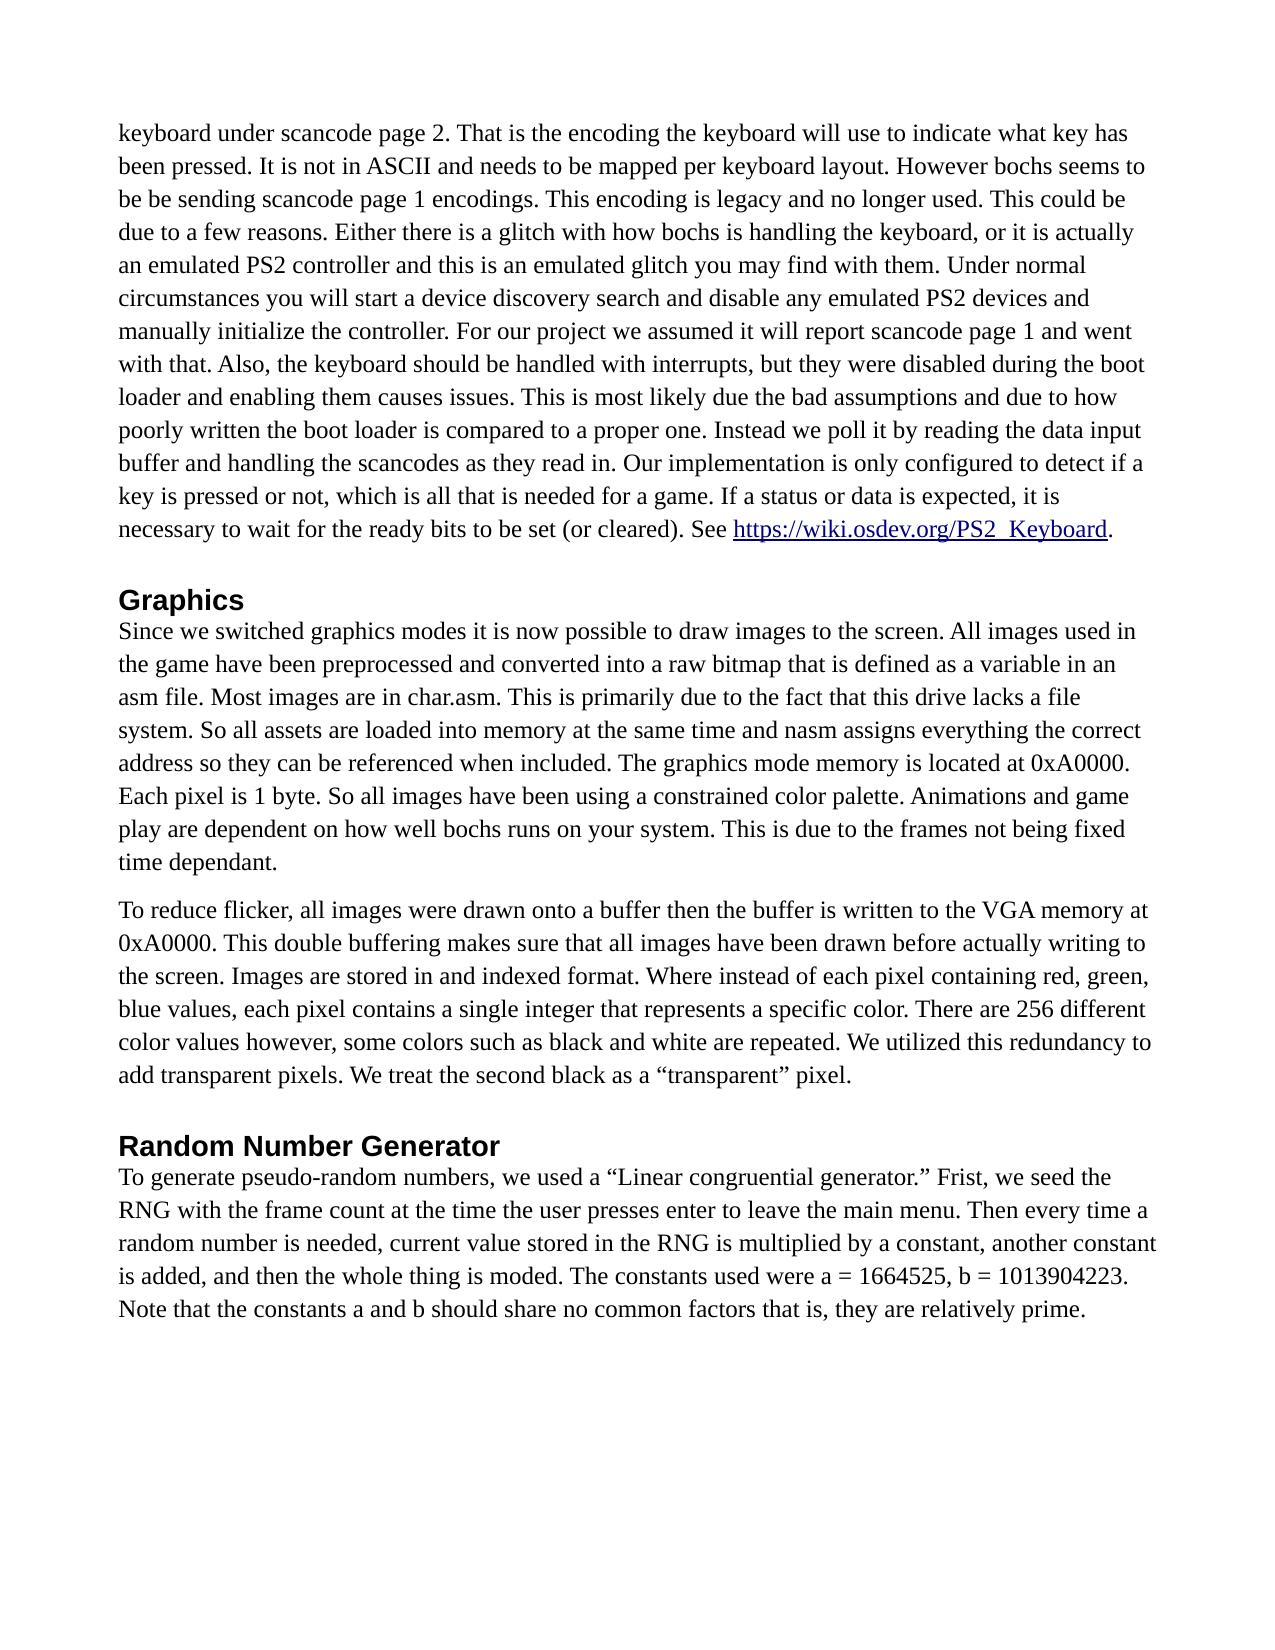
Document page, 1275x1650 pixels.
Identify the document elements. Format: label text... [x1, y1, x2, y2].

text To reduce flicker, all images were drawn onto a buffer then the buffer is written to the VGA memory at 0xA0000. This double buffering makes sure that all images have been drawn before actually writing to the screen. Images are stored in and indexed format. Where instead of each pixel containing red, green, blue values, each pixel contains a single integer that represents a specific color. There are 256 different color values however, some colors such as black and white are repeated. We utilized this redundancy to add transparent pixels. We treat the second black as a “transparent” pixel. [118, 895, 1157, 1089]
subtitle Graphics [118, 583, 1157, 616]
text To generate pseudo-random numbers, we used a “Linear congruential generator.” Frist, we seed the RNG with the frame count at the time the user presses enter to leave the main menu. Then every time a random number is needed, current value stored in the RNG is multiplied by a constant, another constant is added, and then the whole thing is moded. The constants used were a = 1664525, b = 1013904223. Note that the constants a and b should share no common factors that is, they are relatively prime. [118, 1162, 1157, 1323]
text Since we switched graphics modes it is now possible to draw images to the screen. All images used in the game have been preprocessed and converted into a raw bitmap that is defined as a variable in an asm file. Most images are in char.asm. This is primarily due to the fact that this drive lacks a file system. So all assets are loaded into memory at the same time and nasm assigns everything the correct address so they can be referenced when included. The graphics mode memory is located at 0xA0000. Each pixel is 1 byte. So all images have been using a constrained color palette. Animations and game play are dependent on how well bochs runs on your system. This is due to the frames not being fixed time dependant. [118, 616, 1157, 876]
text keyboard under scancode page 2. That is the encoding the keyboard will use to indicate what key has been pressed. It is not in ASCII and needs to be mapped per keyboard layout. However bochs seems to be be sending scancode page 1 encodings. This encoding is legacy and no longer used. This could be due to a few reasons. Either there is a glitch with how bochs is handling the keyboard, or it is actually an emulated PS2 controller and this is an emulated glitch you may find with them. Under normal circumstances you will start a device discovery search and disable any emulated PS2 devices and manually initialize the controller. For our project we assumed it will report scancode page 1 and went with that. Also, the keyboard should be handled with interrupts, but they were disabled during the boot loader and enabling them causes issues. This is most likely due the bad assumptions and due to how poorly written the boot loader is compared to a proper one. Instead we poll it by reading the data input buffer and handling the scancodes as they read in. Our implementation is only configured to detect if a key is pressed or not, which is all that is needed for a game. If a status or data is expected, it is necessary to wait for the ready bits to be set (or cleared). See https://wiki.osdev.org/PS2_Keyboard. [118, 118, 1157, 543]
subtitle Random Number Generator [118, 1129, 1157, 1162]
